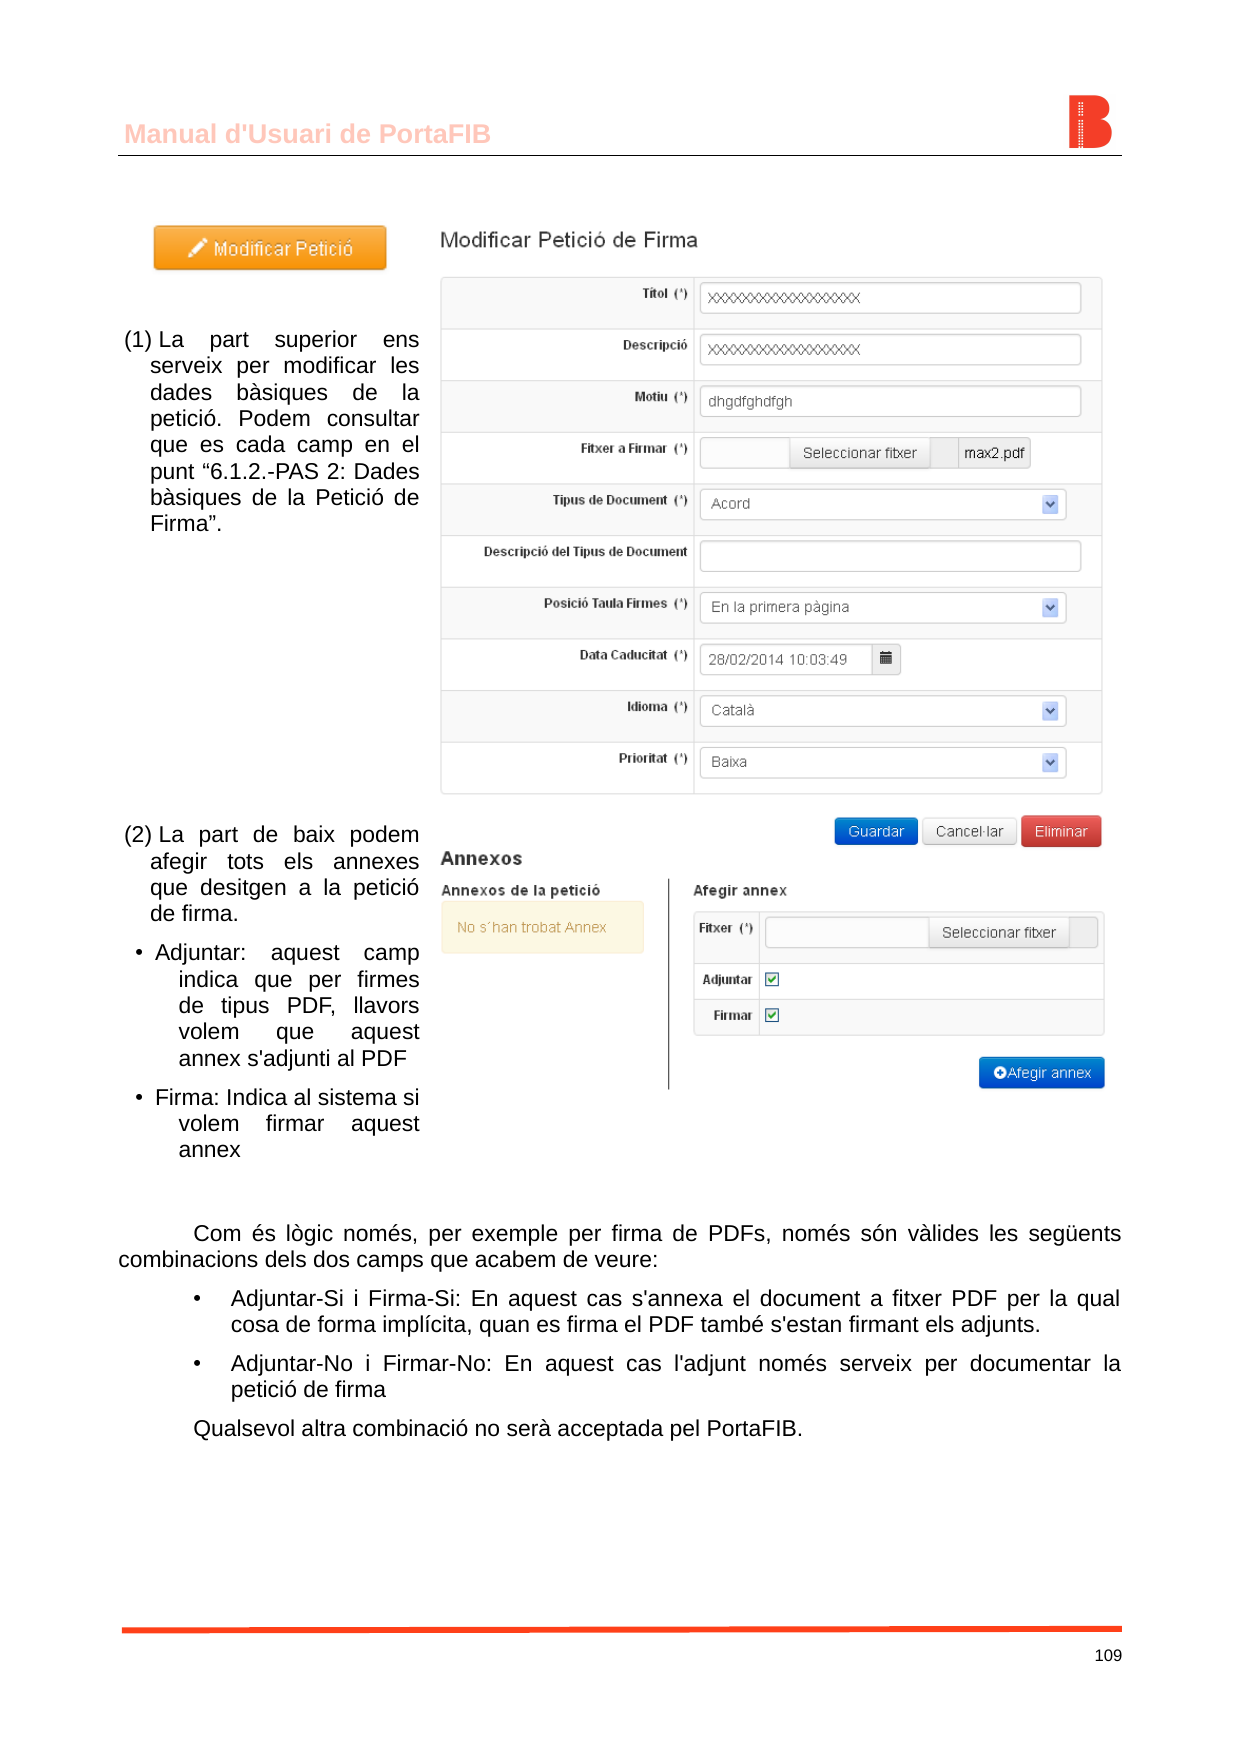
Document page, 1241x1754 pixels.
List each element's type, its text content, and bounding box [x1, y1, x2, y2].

text Com és lògic només, per exemple per firma de PDFs, només són vàlides les següents combinacions dels dos camps que acabem de veure: [118, 1219, 1122, 1272]
picture [1063, 94, 1117, 150]
text Qualsevol altra combinació no serà acceptada pel PortaFIB. [118, 1415, 1122, 1442]
picture [151, 221, 393, 275]
list Adjuntar-Si i Firma-Si: En aquest cas s'annexa el document a fitxer PDF per la qual cosa de forma implícita, quan es firma el PDF també s'estan firmant els adjunts. [193, 1285, 1122, 1337]
picture [431, 221, 1112, 1099]
table_header [425, 216, 1122, 1181]
list Adjuntar-No i Firmar-No: En aquest cas l'adjunt només serveix per documentar la petició de firma [193, 1350, 1122, 1403]
table_header La part superior ens serveix per modificar les dades bàsiques de la petició. Podem consultar que es cada camp en el punt “6.1.2.-PAS 2: Dades bàsiques de la Petició de Firma”. La part de baix podem afegir tots els annexes que desitgen a la petició de firma. Adjuntar: aquest camp indica que per firmes de tipus PDF, llavors volem que aquest annex s'adjunti al PDF Firma: Indica al sistema si volem firmar aquest annex [118, 216, 425, 1181]
